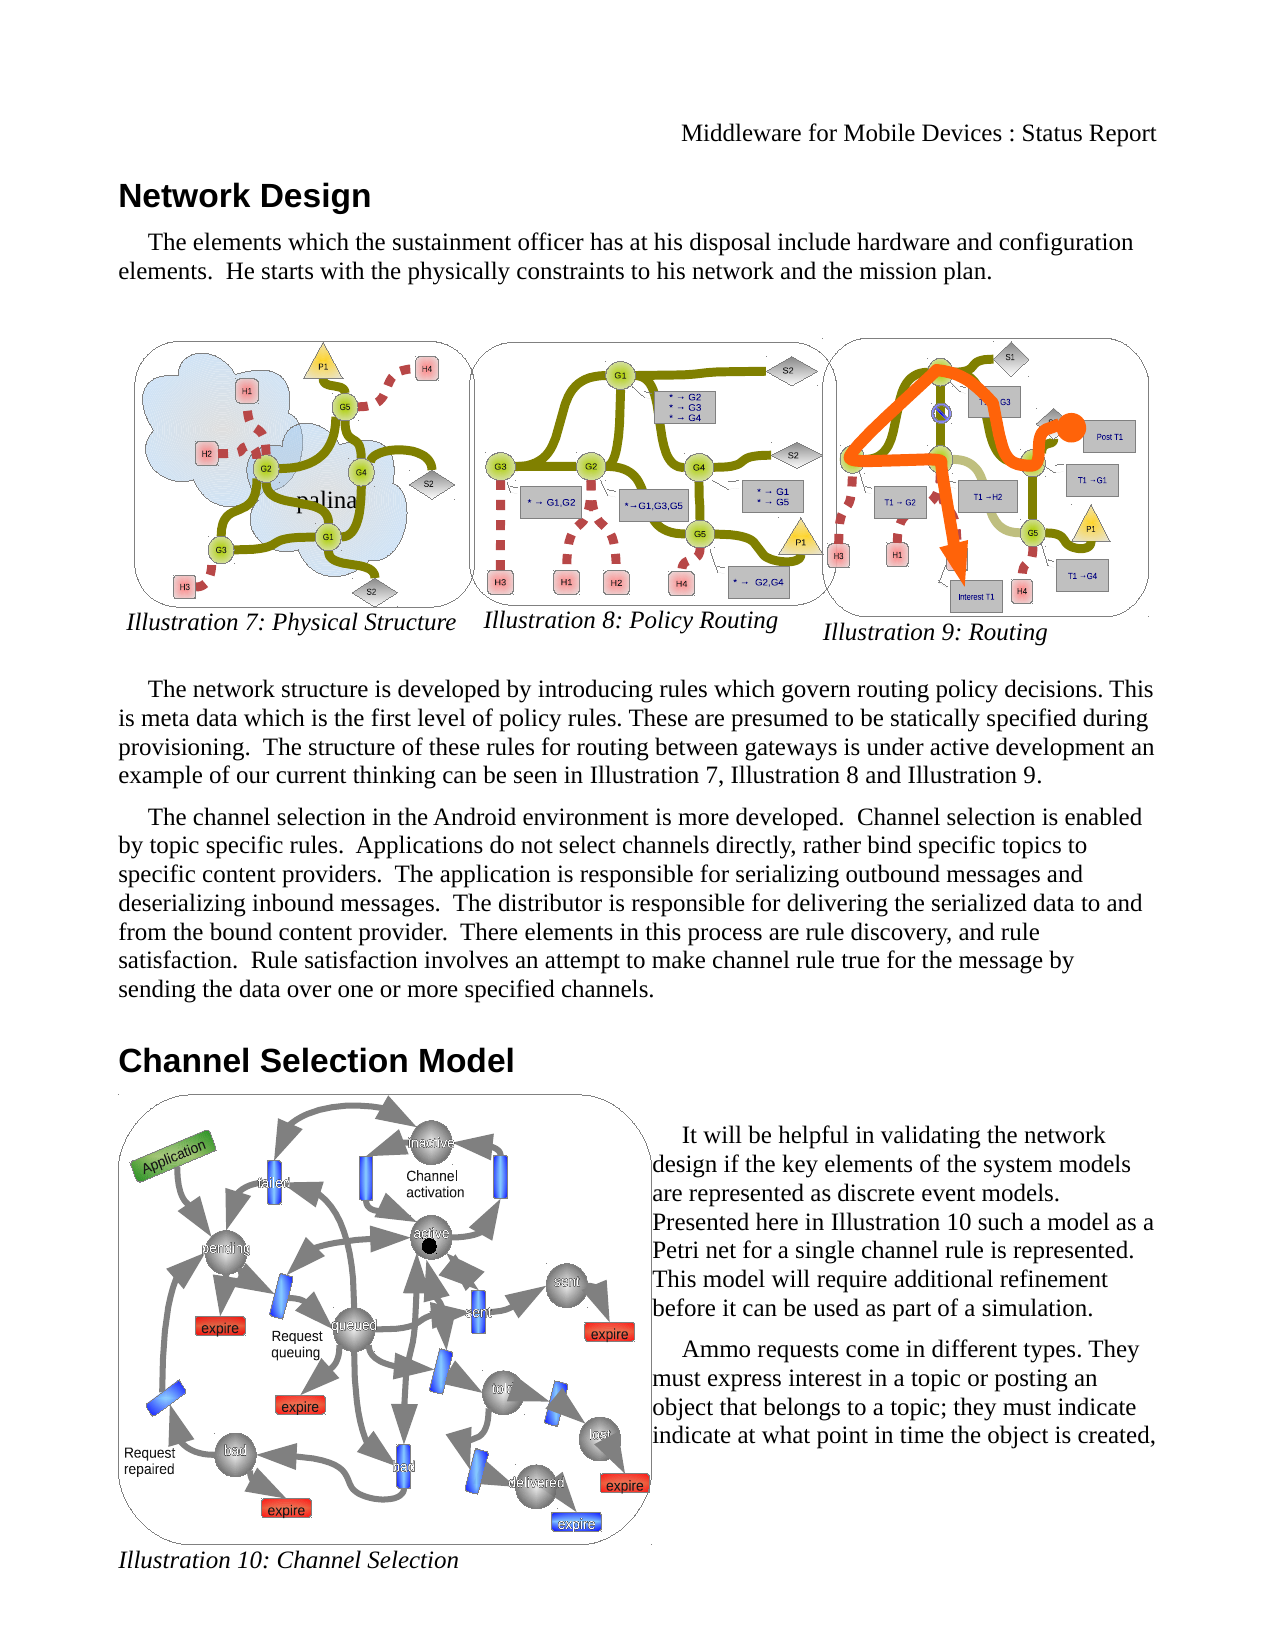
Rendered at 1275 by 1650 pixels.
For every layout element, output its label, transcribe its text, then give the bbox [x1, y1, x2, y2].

text The channel selection in the Android environment is more developed. Channel selection is enabled by topic specific rules. Applications do not select channels directly, rather bind specific topics to specific content providers. The application is responsible for serializing outbound messages and deserializing inbound messages. The distributor is responsible for delivering the serialized data to and from the bound content provider. There elements in this process are rule discovery, and rule satisfaction. Rule satisfaction involves an attempt to make channel rule true for the message by sending the data over one or more specified channels. [118, 802, 1157, 1003]
text Illustration 10: Channel Selection [118, 1107, 652, 1573]
subtitle Network Design [118, 176, 1157, 215]
text Ammo requests come in different types. They must express interest in a topic or posting an object that belongs to a topic; they must indicate indicate at what point in time the object is created, [652, 1334, 1157, 1449]
subtitle Channel Selection Model [118, 1040, 1157, 1079]
text The network structure is developed by introducing rules which govern routing policy decisions. This is meta data which is the first level of policy rules. These are presumed to be statically specified during provisioning. The structure of these rules for routing between gateways is under active development an example of our current thinking can be seen in Illustration 7, Illustration 8 and Illustration 9. [118, 674, 1157, 789]
text Illustration 8: Policy Routing [483, 355, 823, 634]
text Illustration 9: Routing [823, 351, 1149, 645]
text Illustration 7: Physical Structure [126, 354, 483, 636]
text The elements which the sustainment officer has at his disposal include hardware and configuration elements. He starts with the physically constraints to his network and the mission plan. [118, 227, 1157, 285]
text It will be helpful in validating the network design if the key elements of the system models are represented as discrete event models. Presented here in Illustration 10 such a model as a Petri net for a single channel rule is represented. This model will require additional refinement before it can be used as part of a simulation. [652, 1120, 1157, 1322]
